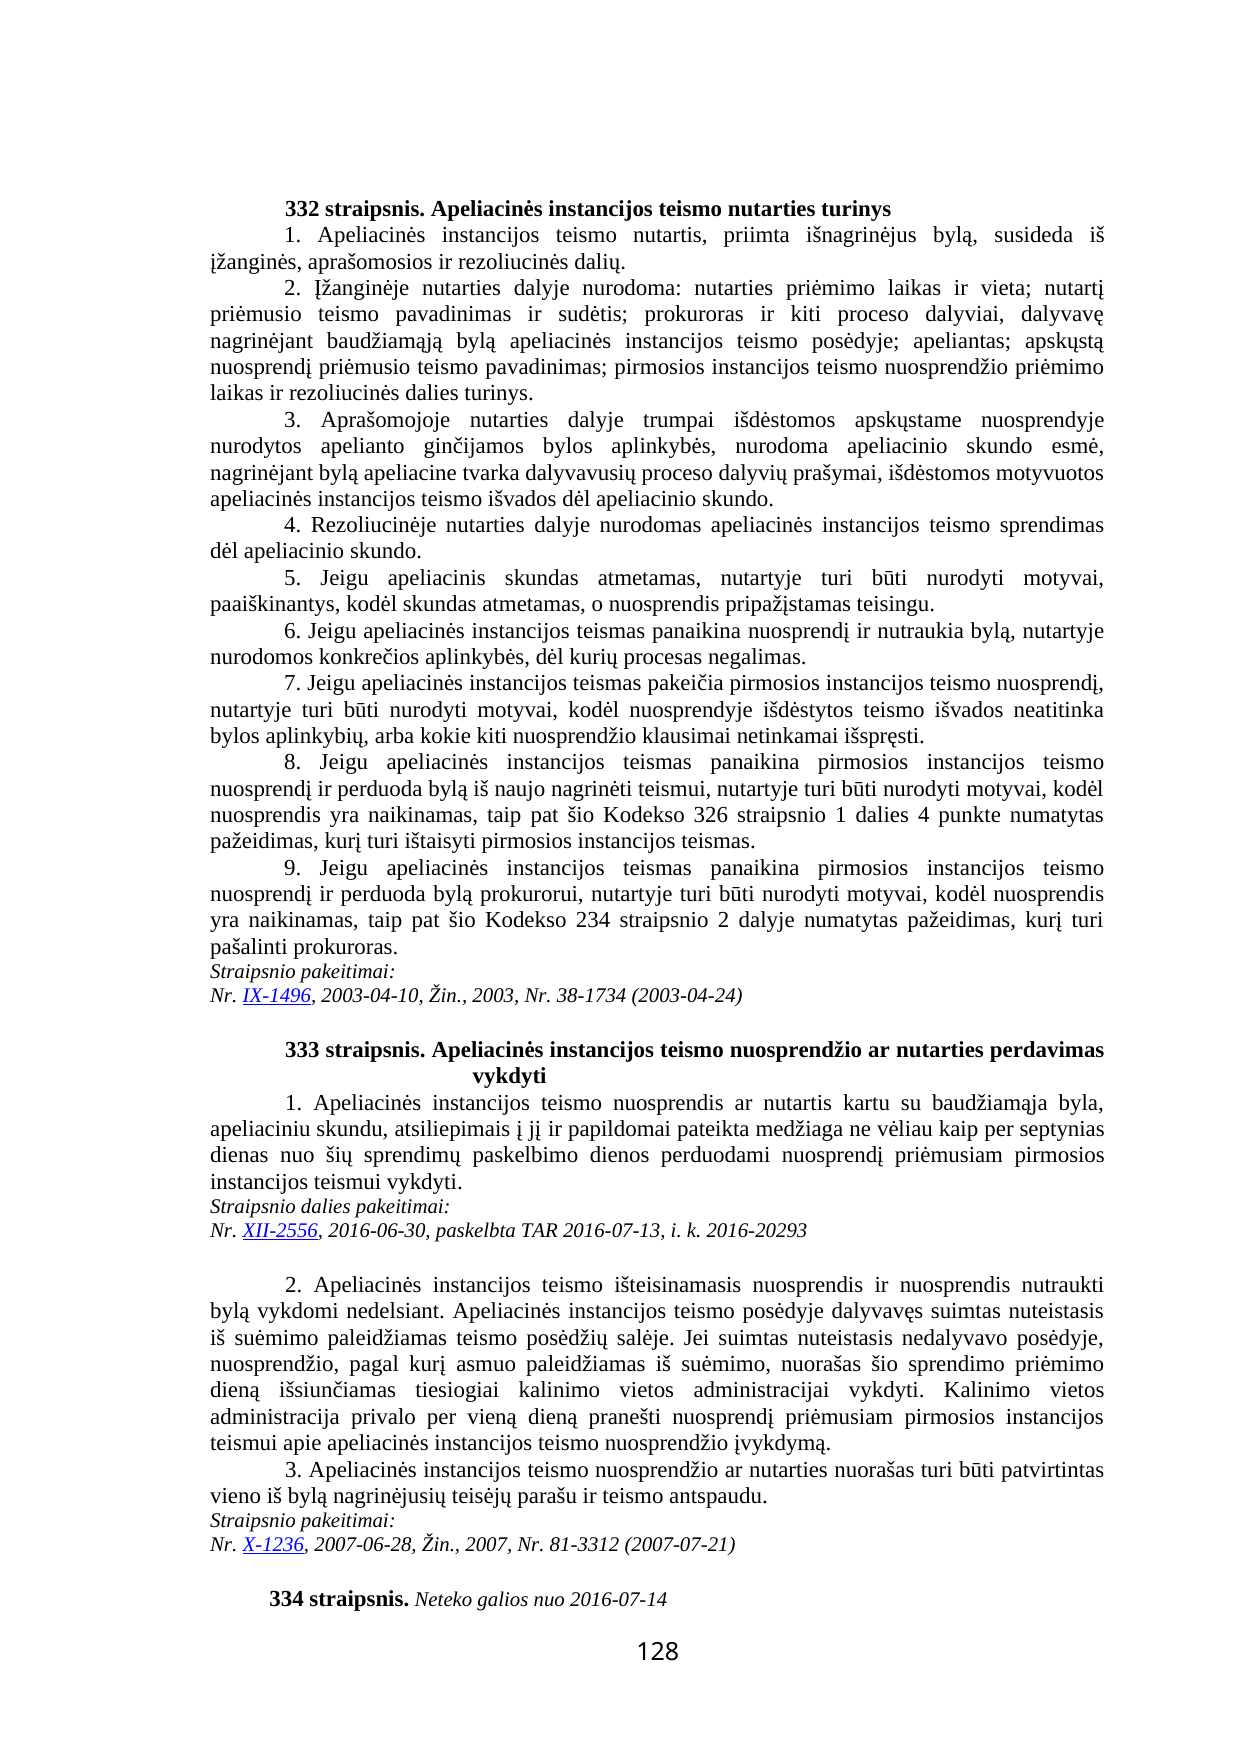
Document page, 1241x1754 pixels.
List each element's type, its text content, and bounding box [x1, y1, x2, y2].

text 3. Aprašomojoje nutarties dalyje trumpai išdėstomos apskųstame nuosprendyje nurodytos apelianto ginčijamos bylos aplinkybės, nurodoma apeliacinio skundo esmė, nagrinėjant bylą apeliacine tvarka dalyvavusių proceso dalyvių prašymai, išdėstomos motyvuotos apeliacinės instancijos teismo išvados dėl apeliacinio skundo. [210, 406, 1106, 511]
text 9. Jeigu apeliacinės instancijos teismas panaikina pirmosios instancijos teismo nuosprendį ir perduoda bylą prokurorui, nutartyje turi būti nurodyti motyvai, kodėl nuosprendis yra naikinamas, taip pat šio Kodekso 234 straipsnio 2 dalyje numatytas pažeidimas, kurį turi pašalinti prokuroras. [210, 854, 1106, 959]
text 333 straipsnis. Apeliacinės instancijos teismo nuosprendžio ar nutarties perdavimas vykdyti [285, 1036, 1106, 1089]
text Nr. XII-2556, 2016-06-30, paskelbta TAR 2016-07-13, i. k. 2016-20293 [210, 1218, 1106, 1242]
text 3. Apeliacinės instancijos teismo nuosprendžio ar nutarties nuorašas turi būti patvirtintas vieno iš bylą nagrinėjusių teisėjų parašu ir teismo antspaudu. [210, 1456, 1106, 1508]
text Straipsnio pakeitimai: [210, 1508, 1106, 1532]
text Straipsnio pakeitimai: [210, 959, 1106, 983]
text 2. Apeliacinės instancijos teismo išteisinamasis nuosprendis ir nuosprendis nutraukti bylą vykdomi nedelsiant. Apeliacinės instancijos teismo posėdyje dalyvavęs suimtas nuteistasis iš suėmimo paleidžiamas teismo posėdžių salėje. Jei suimtas nuteistasis nedalyvavo posėdyje, nuosprendžio, pagal kurį asmuo paleidžiamas iš suėmimo, nuorašas šio sprendimo priėmimo dieną išsiunčiamas tiesiogiai kalinimo vietos administracijai vykdyti. Kalinimo vietos administracija privalo per vieną dieną pranešti nuosprendį priėmusiam pirmosios instancijos teismui apie apeliacinės instancijos teismo nuosprendžio įvykdymą. [210, 1271, 1106, 1456]
text 334 straipsnis. Neteko galios nuo 2016-07-14 [210, 1585, 1106, 1612]
text 5. Jeigu apeliacinis skundas atmetamas, nutartyje turi būti nurodyti motyvai, paaiškinantys, kodėl skundas atmetamas, o nuosprendis pripažįstamas teisingu. [210, 564, 1106, 617]
text Nr. X-1236, 2007-06-28, Žin., 2007, Nr. 81-3312 (2007-07-21) [210, 1532, 1106, 1556]
text Straipsnio dalies pakeitimai: [210, 1194, 1106, 1218]
text 8. Jeigu apeliacinės instancijos teismas panaikina pirmosios instancijos teismo nuosprendį ir perduoda bylą iš naujo nagrinėti teismui, nutartyje turi būti nurodyti motyvai, kodėl nuosprendis yra naikinamas, taip pat šio Kodekso 326 straipsnio 1 dalies 4 punkte numatytas pažeidimas, kurį turi ištaisyti pirmosios instancijos teismas. [210, 748, 1106, 854]
text 7. Jeigu apeliacinės instancijos teismas pakeičia pirmosios instancijos teismo nuosprendį, nutartyje turi būti nurodyti motyvai, kodėl nuosprendyje išdėstytos teismo išvados neatitinka bylos aplinkybių, arba kokie kiti nuosprendžio klausimai netinkamai išspręsti. [210, 669, 1106, 748]
text Nr. IX-1496, 2003-04-10, Žin., 2003, Nr. 38-1734 (2003-04-24) [210, 983, 1106, 1007]
text 4. Rezoliucinėje nutarties dalyje nurodomas apeliacinės instancijos teismo sprendimas dėl apeliacinio skundo. [210, 511, 1106, 564]
text 1. Apeliacinės instancijos teismo nuosprendis ar nutartis kartu su baudžiamąja byla, apeliaciniu skundu, atsiliepimais į jį ir papildomai pateikta medžiaga ne vėliau kaip per septynias dienas nuo šių sprendimų paskelbimo dienos perduodami nuosprendį priėmusiam pirmosios instancijos teismui vykdyti. [210, 1089, 1106, 1194]
text 6. Jeigu apeliacinės instancijos teismas panaikina nuosprendį ir nutraukia bylą, nutartyje nurodomos konkrečios aplinkybės, dėl kurių procesas negalimas. [210, 617, 1106, 669]
text 1. Apeliacinės instancijos teismo nutartis, priimta išnagrinėjus bylą, susideda iš įžanginės, aprašomosios ir rezoliucinės dalių. [210, 221, 1106, 274]
text 2. Įžanginėje nutarties dalyje nurodoma: nutarties priėmimo laikas ir vieta; nutartį priėmusio teismo pavadinimas ir sudėtis; prokuroras ir kiti proceso dalyviai, dalyvavę nagrinėjant baudžiamąją bylą apeliacinės instancijos teismo posėdyje; apeliantas; apskųstą nuosprendį priėmusio teismo pavadinimas; pirmosios instancijos teismo nuosprendžio priėmimo laikas ir rezoliucinės dalies turinys. [210, 274, 1106, 406]
text 332 straipsnis. Apeliacinės instancijos teismo nutarties turinys [210, 195, 1106, 221]
